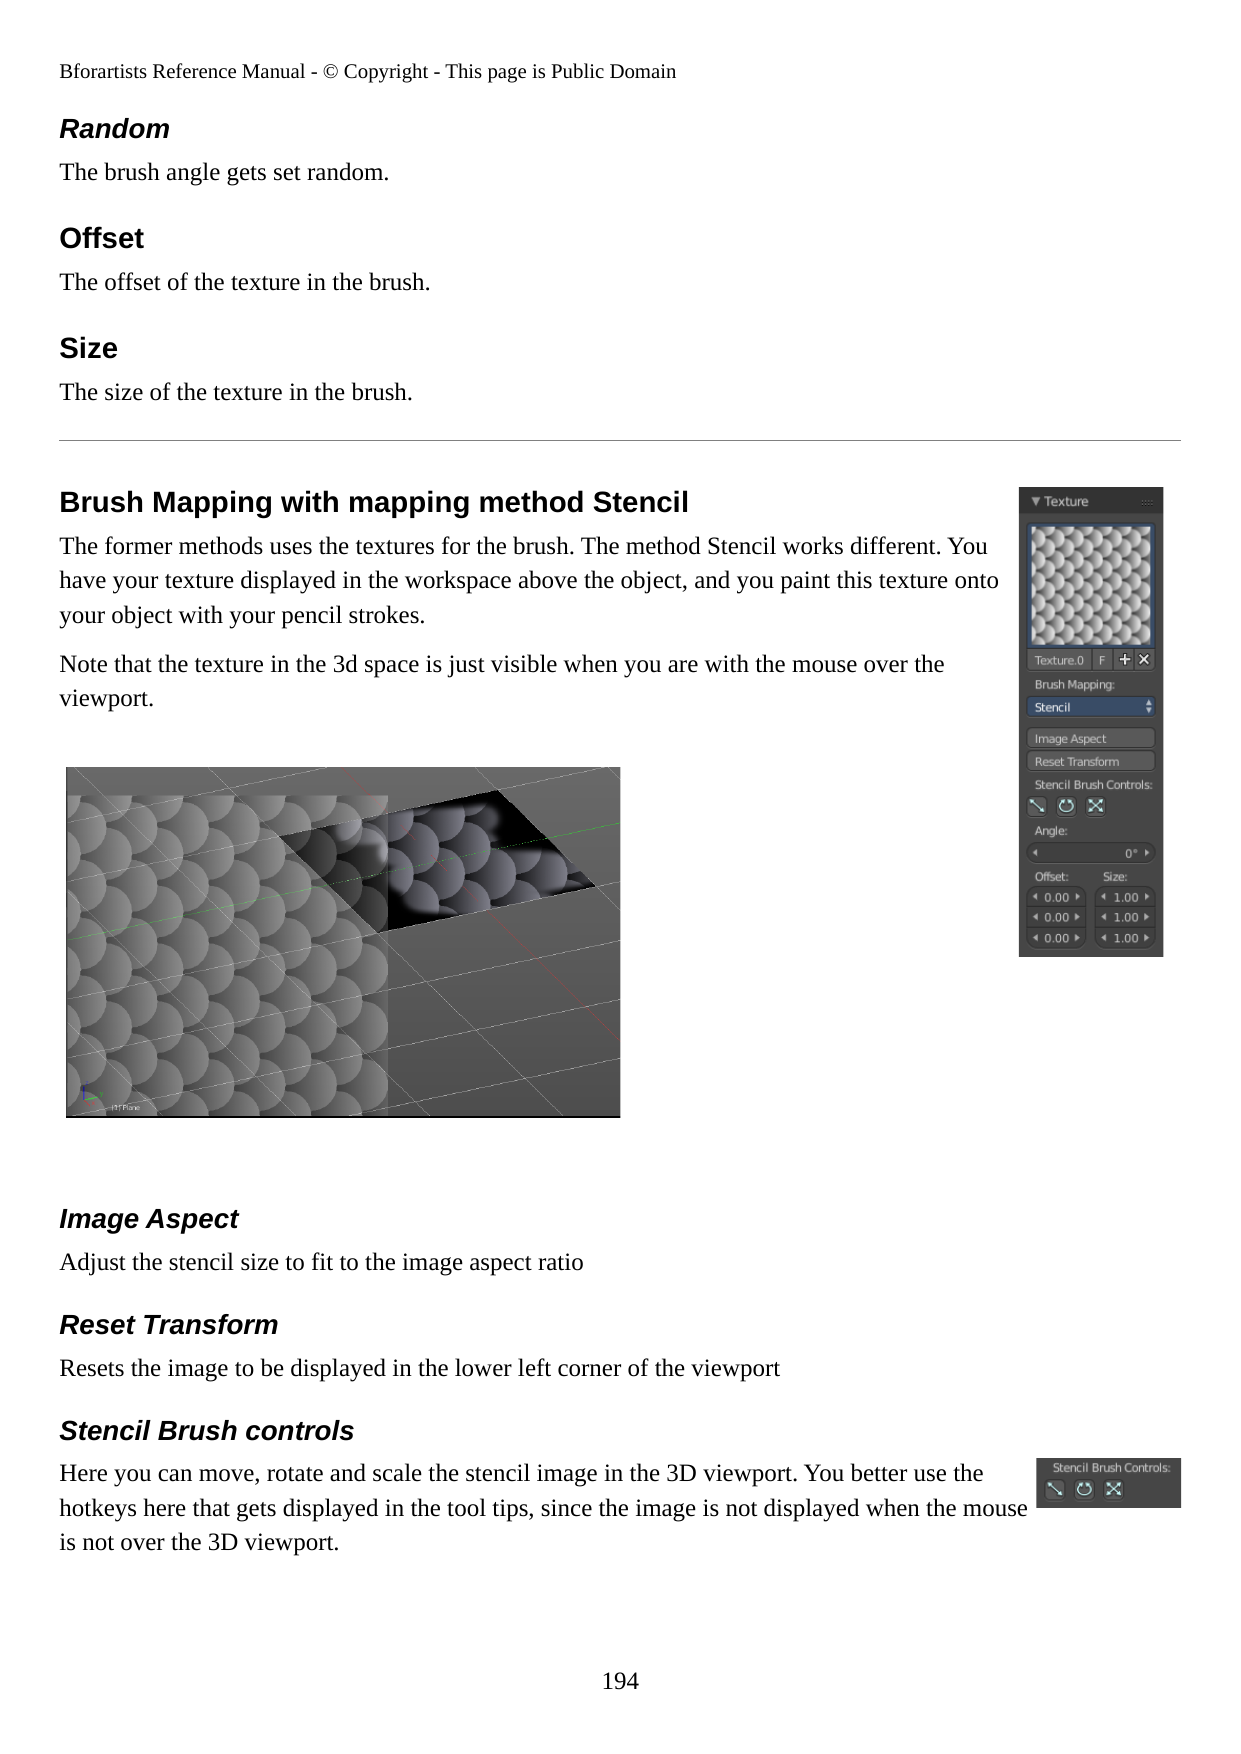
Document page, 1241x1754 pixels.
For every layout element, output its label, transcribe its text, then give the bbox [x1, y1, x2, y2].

text The size of the texture in the brush. [59, 377, 1181, 406]
subtitle Offset [59, 221, 1181, 254]
text The brush angle gets set random. [59, 157, 1181, 186]
text Note that the texture in the 3d space is just visible when you are with the mouse over the viewport. [59, 649, 1018, 712]
subtitle Size [59, 331, 1181, 364]
subtitle Image Aspect [59, 1202, 1181, 1234]
text Adjust the stencil size to fit to the image aspect ratio [59, 1247, 1181, 1275]
subtitle Brush Mapping with mapping method Stencil [59, 484, 1181, 518]
subtitle Random [59, 113, 1181, 144]
text The former methods uses the textures for the brush. The method Stencil works different. You have your texture displayed in the workspace above the object, and you paint this texture onto your object with your pencil strokes. [59, 531, 1018, 628]
subtitle Reset Transform [59, 1308, 1181, 1340]
picture [1018, 487, 1164, 957]
text The offset of the texture in the brush. [59, 267, 1181, 296]
text Here you can move, rotate and scale the stencil image in the 3D viewport. You better use the hotkeys here that gets displayed in the tool tips, since the image is not displayed when the mouse is not over the 3D viewport. [59, 1458, 1181, 1556]
picture [66, 767, 621, 1118]
text Resets the image to be displayed in the lower left corner of the viewport [59, 1353, 1181, 1381]
subtitle Stencil Brush controls [59, 1414, 1181, 1446]
picture [1036, 1458, 1182, 1508]
